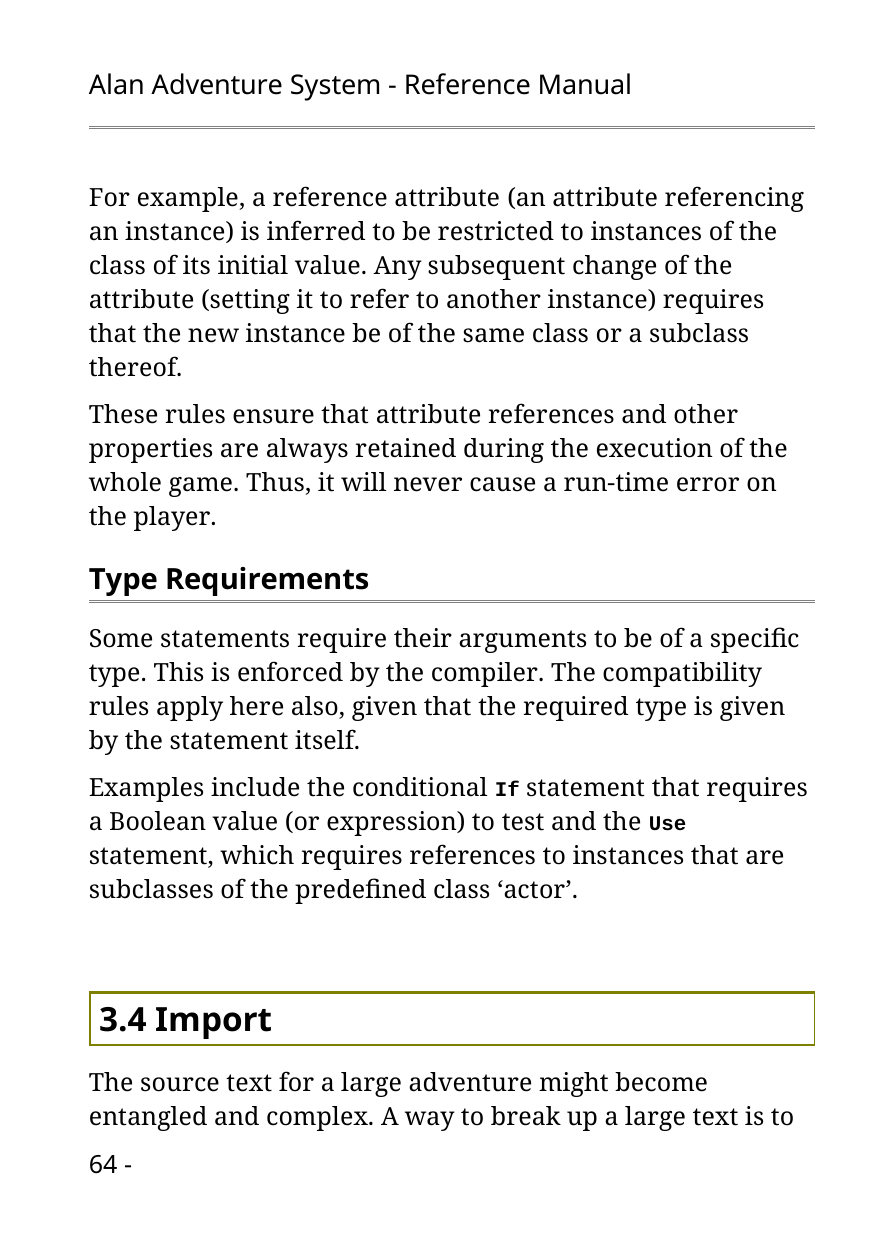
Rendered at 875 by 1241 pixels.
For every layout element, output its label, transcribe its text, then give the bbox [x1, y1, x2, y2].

text These rules ensure that attribute references and other properties are always retained during the execution of the whole game. Thus, it will never cause a run-time error on the player. [88, 397, 815, 533]
text Examples include the conditional If statement that requires a Boolean value (or expression) to test and the Use statement, which requires references to instances that are subclasses of the predefined class ‘actor’. [88, 770, 815, 906]
text Some statements require their arguments to be of a specific type. This is enforced by the compiler. The compatibility rules apply here also, given that the required type is given by the statement itself. [88, 621, 815, 757]
subtitle Type Requirements [88, 558, 815, 602]
text The source text for a large adventure might become entangled and complex. A way to break up a large text is to [88, 1064, 815, 1132]
text For example, a reference attribute (an attribute referencing an instance) is inferred to be restricted to instances of the class of its initial value. Any subsequent change of the attribute (setting it to refer to another instance) requires that the new instance be of the same class or a subclass thereof. [88, 180, 815, 384]
subtitle Import [91, 994, 814, 1044]
